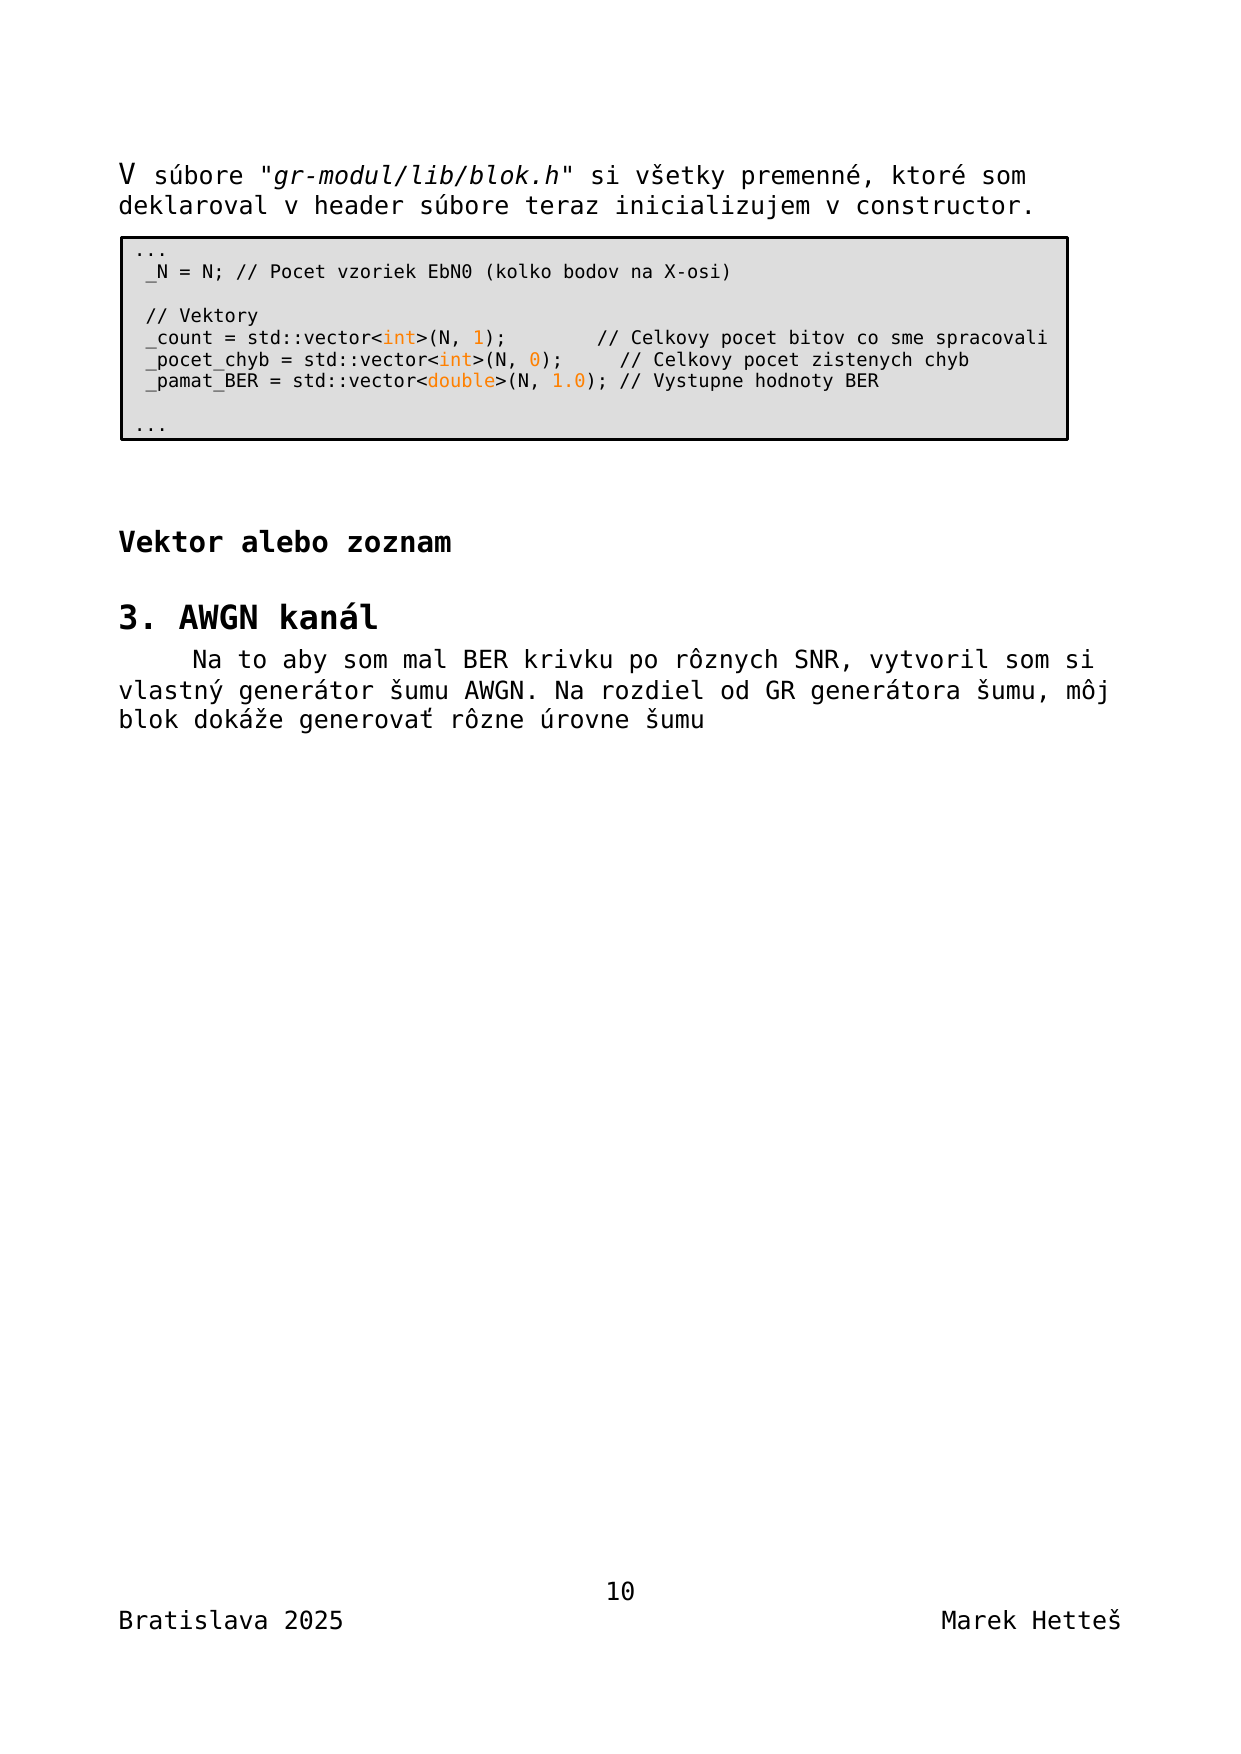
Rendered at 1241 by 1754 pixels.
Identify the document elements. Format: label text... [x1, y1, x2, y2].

text Vektor alebo zoznam [118, 526, 1122, 560]
text V súbore "gr-modul/lib/blok.h" si všetky premenné, ktoré som deklaroval v header súbore teraz inicializujem v constructor. [118, 157, 1122, 220]
text Na to aby som mal BER krivku po rôznych SNR, vytvoril som si vlastný generátor šumu AWGN. Na rozdiel od GR generátora šumu, môj blok dokáže generovať rôzne úrovne šumu [118, 637, 1122, 734]
text 3. AWGN kanál [118, 598, 1122, 637]
